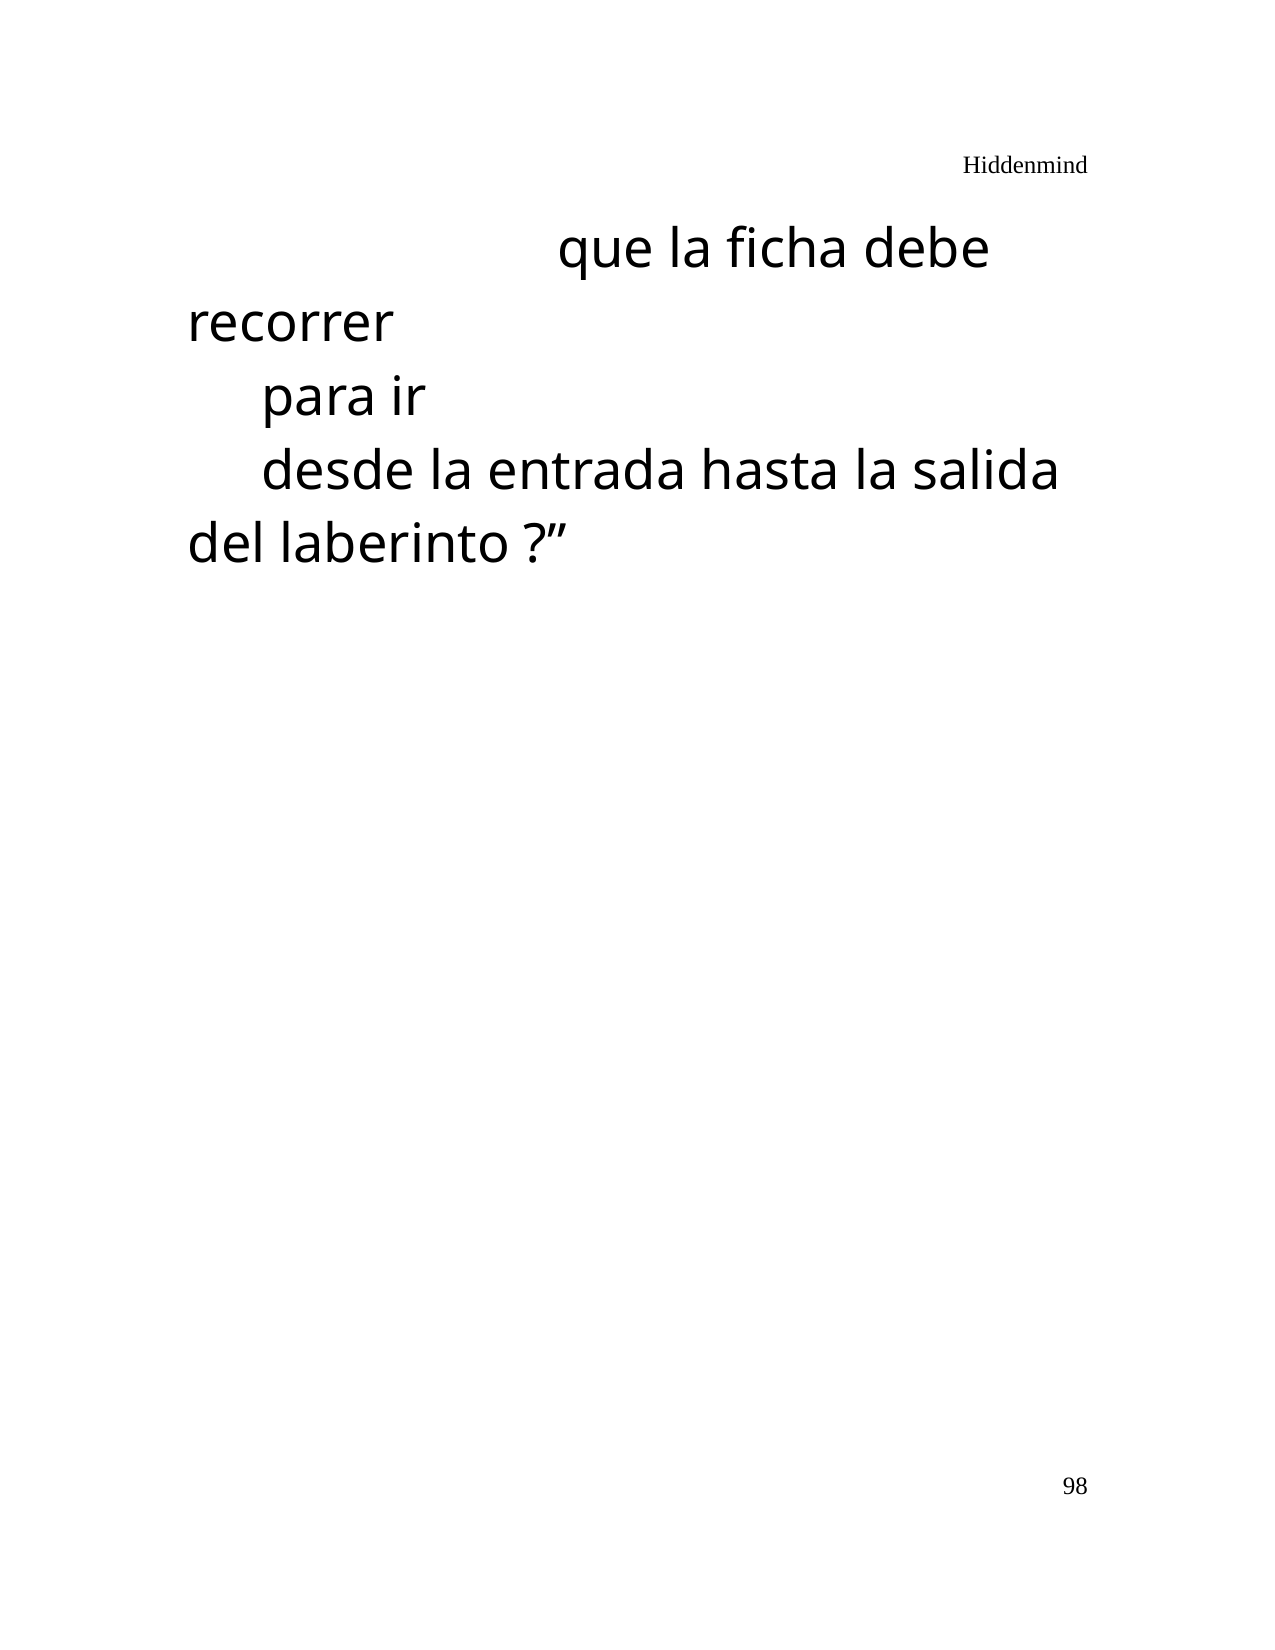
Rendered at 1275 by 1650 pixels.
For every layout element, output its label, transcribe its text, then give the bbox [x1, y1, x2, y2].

text desde la entrada hasta la salida del laberinto ?” [187, 431, 1087, 579]
text que la ficha debe recorrer [187, 210, 1087, 357]
text para ir [187, 357, 1087, 431]
